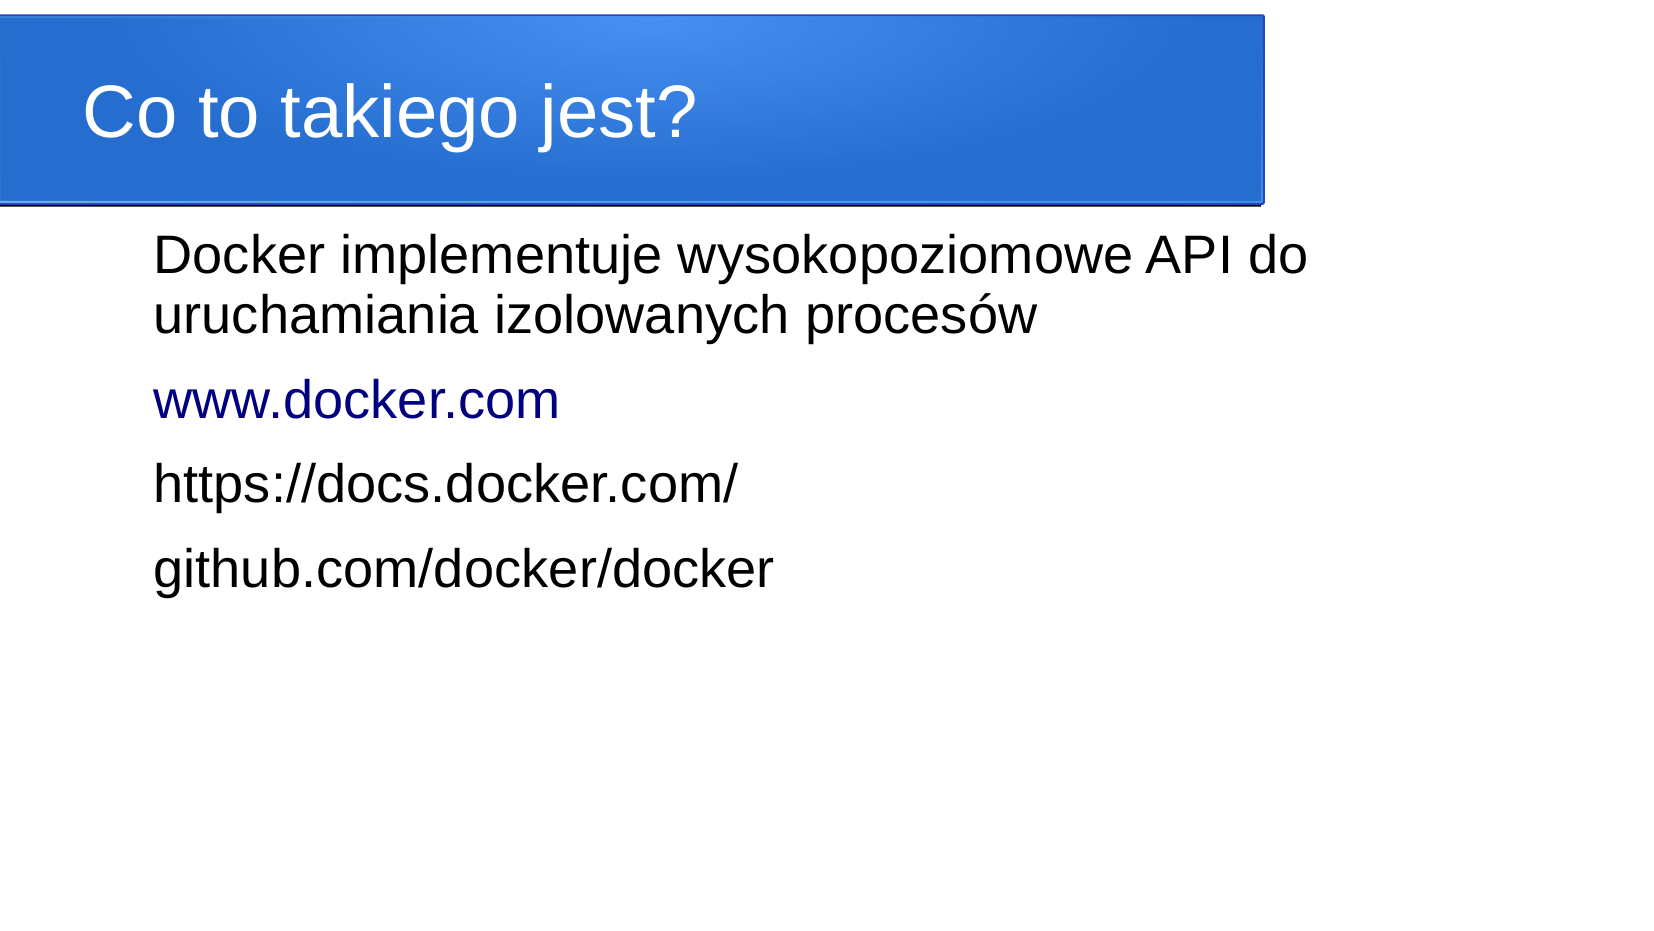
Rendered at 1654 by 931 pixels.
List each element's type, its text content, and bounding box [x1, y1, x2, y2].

list Docker implementuje wysokopoziomowe API do uruchamiania izolowanych procesów www.docker.com https://docs.docker.com/ github.com/docker/docker [82, 224, 1571, 764]
title Co to takiego jest? [82, 35, 1235, 189]
